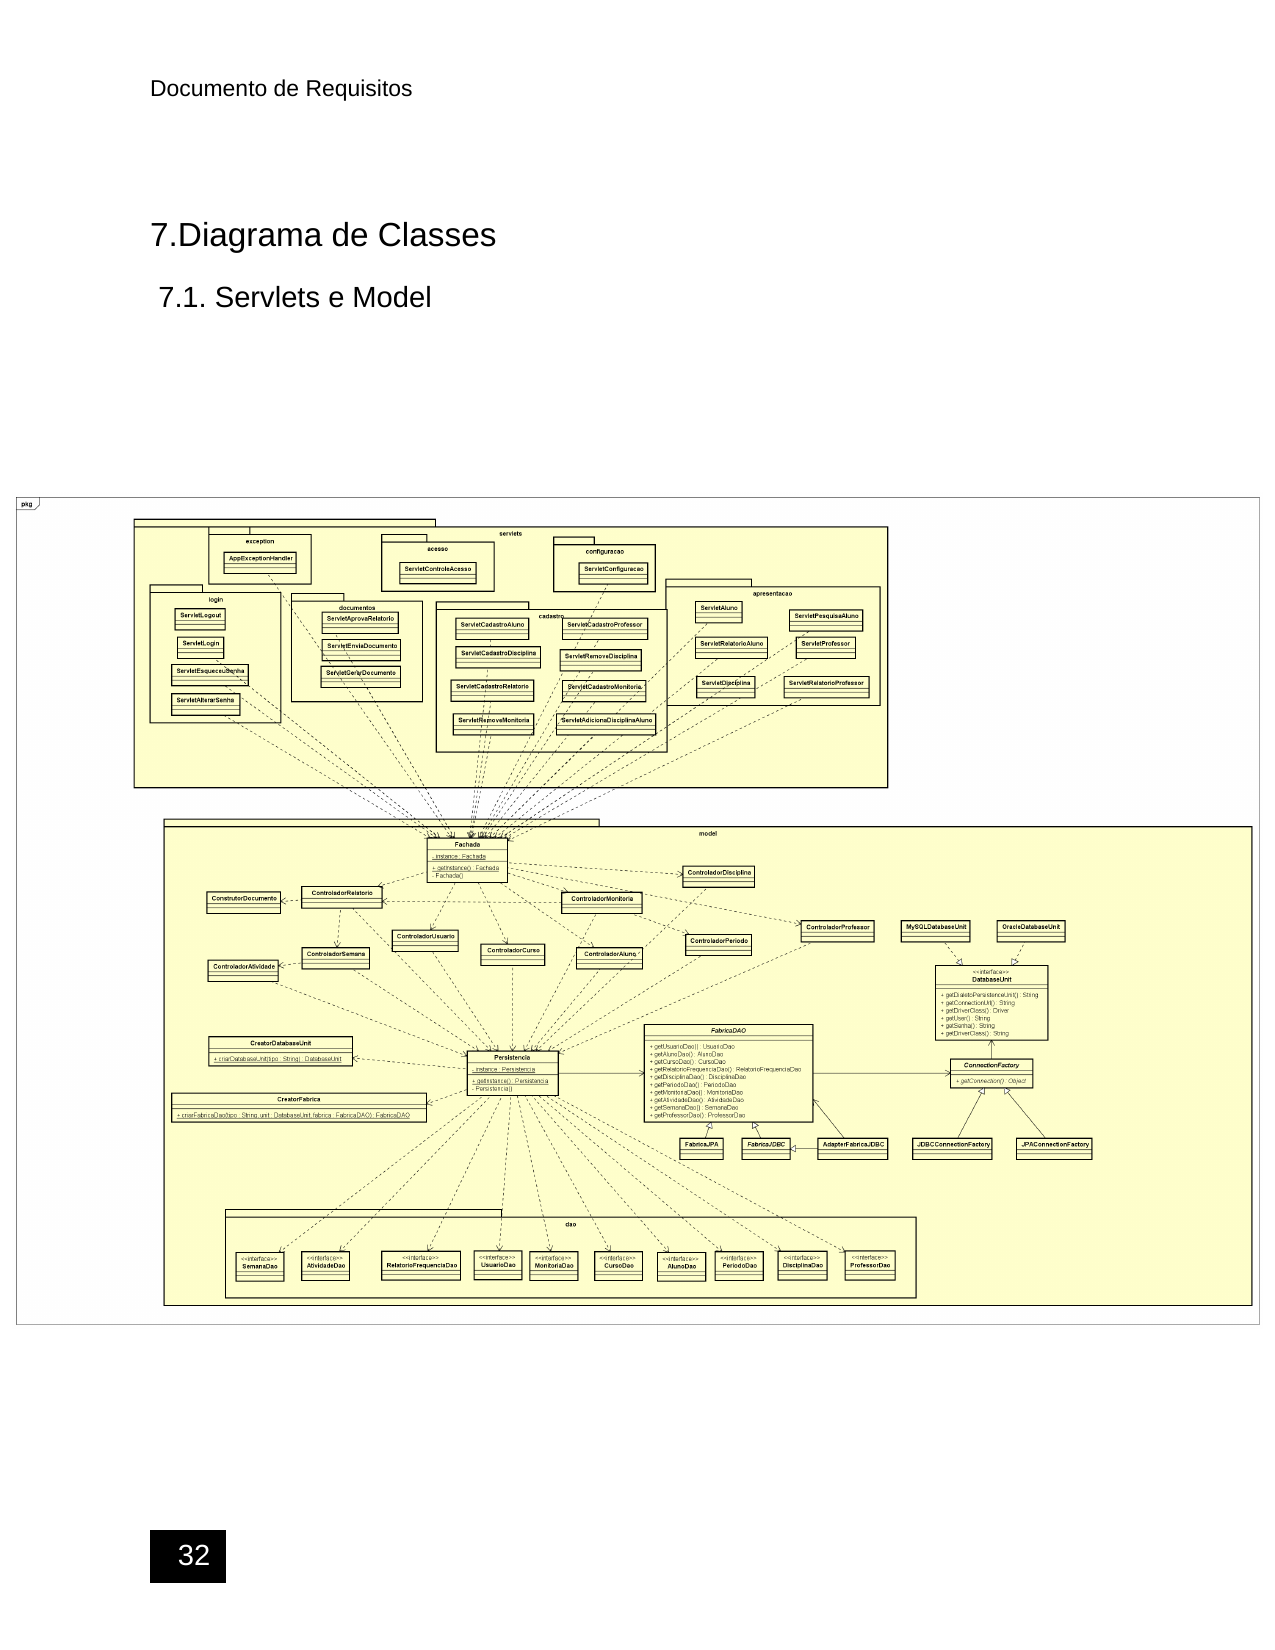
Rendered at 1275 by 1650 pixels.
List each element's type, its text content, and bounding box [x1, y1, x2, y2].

subtitle 7.1. Servlets e Model [150, 280, 1125, 313]
picture [11, 492, 1264, 1329]
subtitle 7.Diagrama de Classes [150, 215, 1125, 253]
